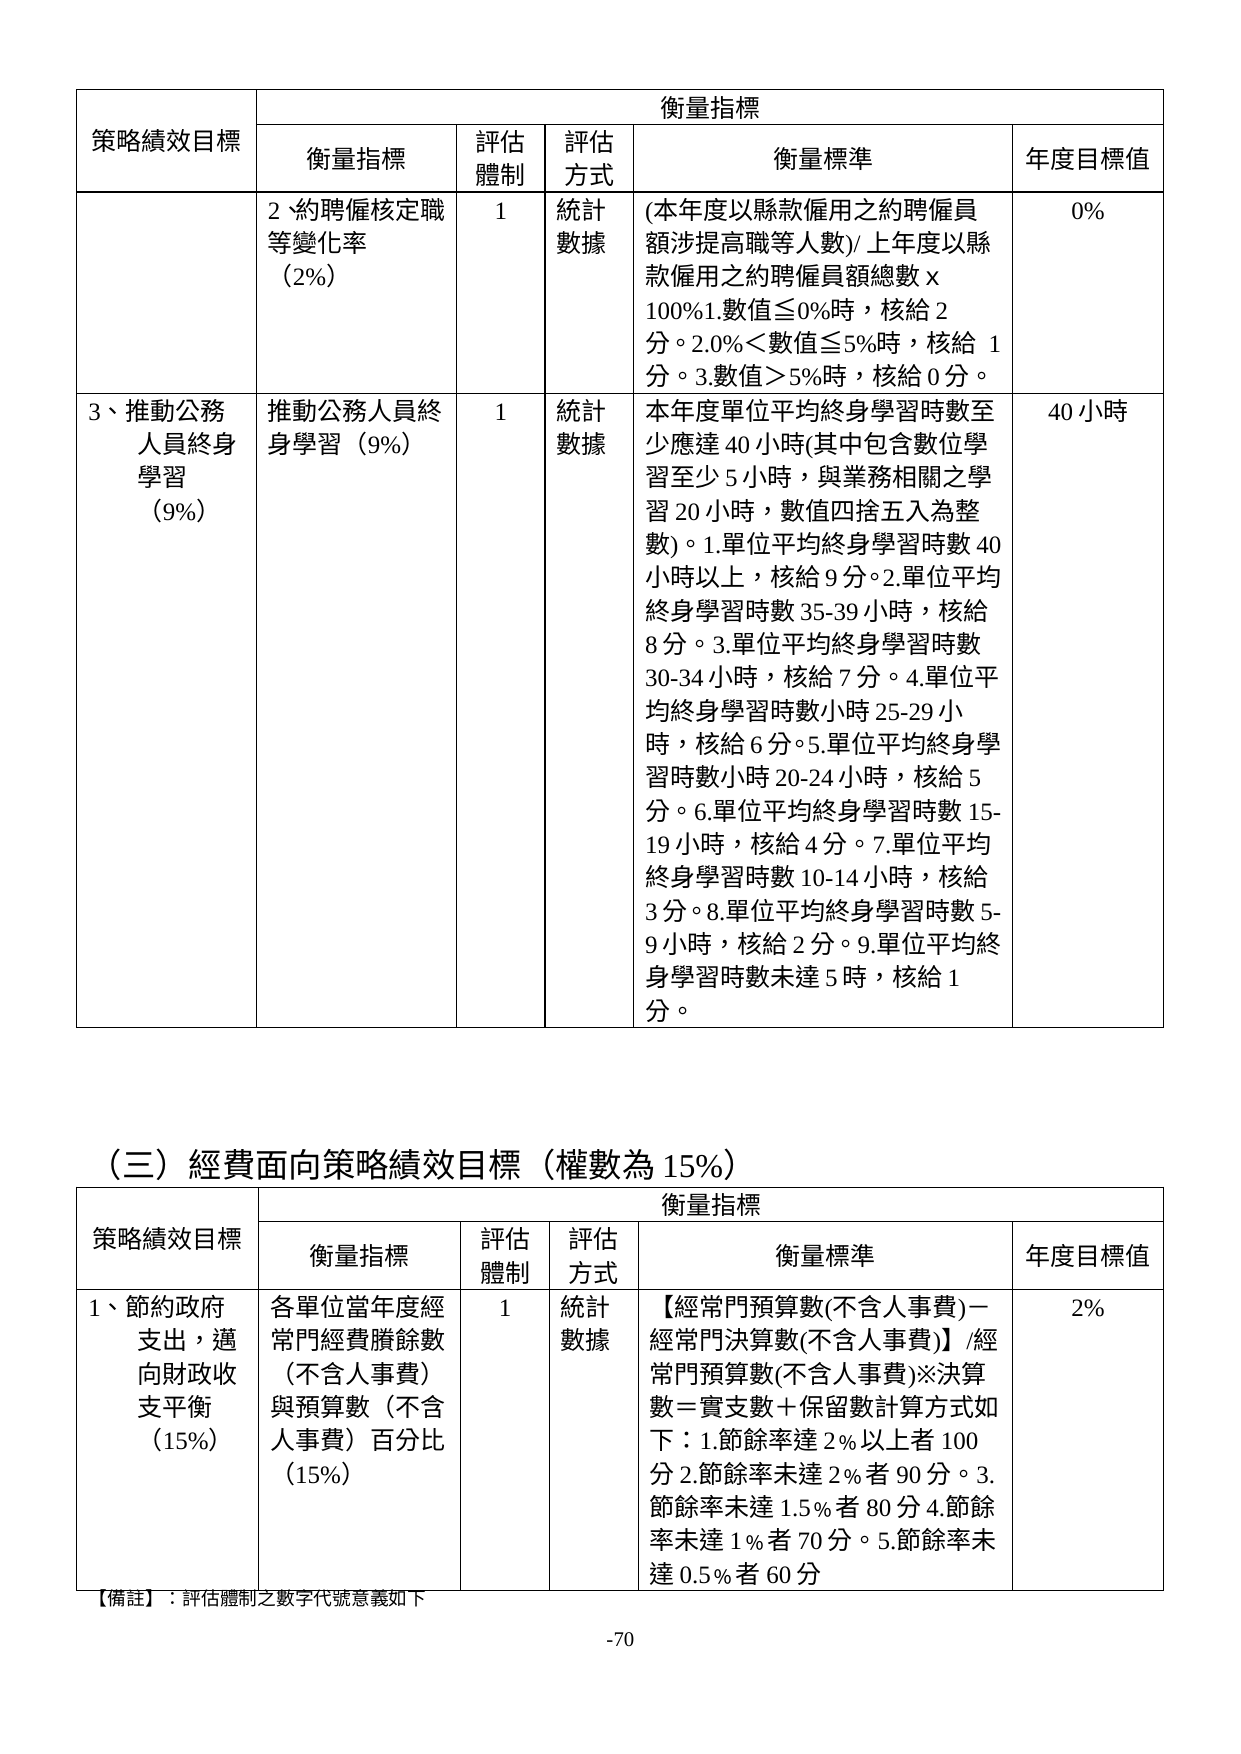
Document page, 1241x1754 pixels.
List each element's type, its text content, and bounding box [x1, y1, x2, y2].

table_cell 年度目標值 [1013, 125, 1163, 191]
table_cell 衡量標準 [639, 1222, 1012, 1289]
table_cell 1 [457, 193, 544, 392]
table_cell 2% [1013, 1290, 1163, 1590]
table_cell 年度目標值 [1013, 1222, 1163, 1289]
text 【備註】：評估體制之數字代號意義如下 [88, 1591, 1152, 1609]
table_cell 各單位當年度經常門經費賸餘數（不含人事費）與預算數（不含人事費）百分比（15%） [259, 1290, 460, 1590]
table_cell 推動公務人員終身學習（9%） [257, 394, 456, 1027]
table_cell 本年度單位平均終身學習時數至少應達40小時(其中包含數位學習至少5小時，與業務相關之學習20小時，數值四捨五入為整數)。1.單位平均終身學習時數40小時以上，核給9分。2.單位平均終身學習時數35-39小時，核給8分。3.單位平均終身學習時數30-34小時，核給7分。4.單位平均終身學習時數小時25-29小時，核給6分。5.單位平均終身學習時數小時20-24小時，核給5分。6.單位平均終身學習時數15-19小時，核給4分。7.單位平均終身學習時數10-14小時，核給3分。8.單位平均終身學習時數5-9小時，核給2分。9.單位平均終身學習時數未達5時，核給1分。 [634, 394, 1012, 1027]
table_header 衡量指標 [259, 1188, 1163, 1221]
table_cell 評估體制 [461, 1222, 549, 1289]
table_cell [77, 193, 256, 392]
table_cell 統計數據 [550, 1290, 638, 1590]
table_cell 節約政府支出，邁向財政收支平衡（15%） [77, 1290, 258, 1590]
table_cell 衡量指標 [259, 1222, 460, 1289]
table_cell 1 [457, 394, 544, 1027]
table_header 策略績效目標 [77, 1188, 258, 1289]
table_cell 統計數據 [546, 394, 633, 1027]
table_cell 推動公務人員終身學習（9%） [77, 394, 256, 1027]
table_cell 0% [1013, 193, 1163, 392]
table_cell 2、約聘僱核定職等變化率（2%） [257, 193, 456, 392]
table_cell (本年度以縣款僱用之約聘僱員額涉提高職等人數)/ 上年度以縣款僱用之約聘僱員額總數ｘ100%1.數值≦0%時，核給2分。2.0%＜數值≦5%時，核給1分。3.數值＞5%時，核給0分。 [634, 193, 1012, 392]
table_header 衡量指標 [257, 90, 1163, 124]
table_cell 衡量指標 [257, 125, 456, 191]
table_cell 衡量標準 [634, 125, 1012, 191]
table_cell 40小時 [1013, 394, 1163, 1027]
table_cell 評估方式 [546, 125, 633, 191]
table_cell 統計數據 [546, 193, 633, 392]
table_cell 【經常門預算數(不含人事費)－經常門決算數(不含人事費)】/經常門預算數(不含人事費)※決算數＝實支數＋保留數計算方式如下：1.節餘率達2﹪以上者100分2.節餘率未達2﹪者 90分。3.節餘率未達1.5﹪者 80分4.節餘率未達1﹪者 70分。5.節餘率未達0.5﹪者 60分 [639, 1290, 1012, 1590]
text （三）經費面向策略績效目標（權數為15%） [88, 1138, 1152, 1187]
table_cell 1 [461, 1290, 549, 1590]
table_cell 評估方式 [550, 1222, 638, 1289]
table_header 策略績效目標 [77, 90, 256, 191]
table_cell 評估體制 [457, 125, 544, 191]
